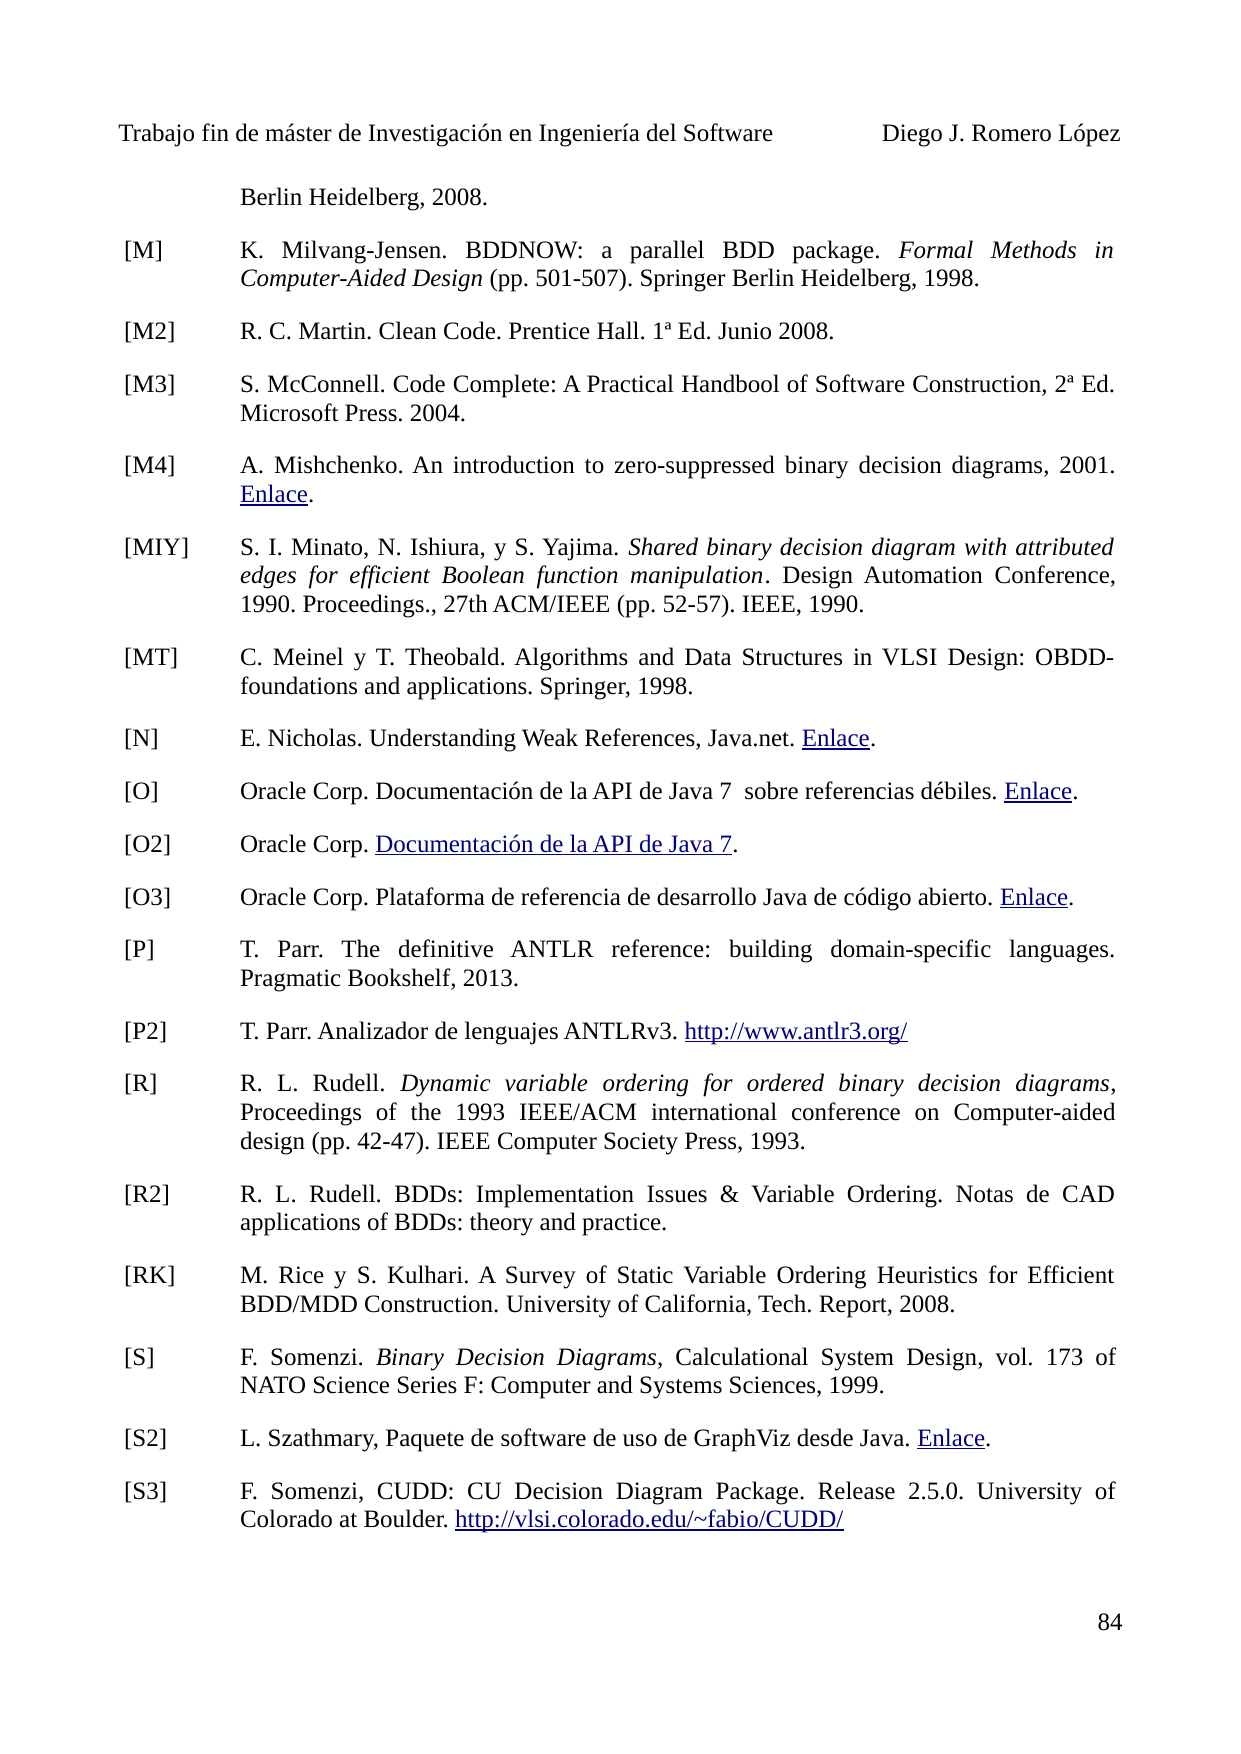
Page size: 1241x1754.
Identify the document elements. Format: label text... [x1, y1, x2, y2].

table_cell [N] [118, 718, 234, 771]
table_cell [P2] [118, 1010, 234, 1063]
table_cell [118, 176, 234, 229]
table_cell Oracle Corp. Documentación de la API de Java 7. [234, 823, 1122, 876]
table_cell [O3] [118, 876, 234, 929]
table_cell [M2] [118, 311, 234, 363]
table_cell [S] [118, 1336, 234, 1417]
table_cell R. L. Rudell. Dynamic variable ordering for ordered binary decision diagrams, Proceedings of the 1993 IEEE/ACM international conference on Computer-aided design (pp. 42-47). IEEE Computer Society Press, 1993. [234, 1063, 1122, 1173]
table_cell F. Somenzi. Binary Decision Diagrams, Calculational System Design, vol. 173 of NATO Science Series F: Computer and Systems Sciences, 1999. [234, 1336, 1122, 1417]
table_cell S. McConnell. Code Complete: A Practical Handbool of Software Construction, 2ª Ed. Microsoft Press. 2004. [234, 363, 1122, 445]
table_cell M. Rice y S. Kulhari. A Survey of Static Variable Ordering Heuristics for Efficient BDD/MDD Construction. University of California, Tech. Report, 2008. [234, 1255, 1122, 1336]
table_cell K. Milvang-Jensen. BDDNOW: a parallel BDD package. Formal Methods in Computer-Aided Design (pp. 501-507). Springer Berlin Heidelberg, 1998. [234, 229, 1122, 311]
table_cell C. Meinel y T. Theobald. Algorithms and Data Structures in VLSI Design: OBDD-foundations and applications. Springer, 1998. [234, 636, 1122, 718]
table_cell [M3] [118, 363, 234, 445]
table_cell T. Parr. Analizador de lenguajes ANTLRv3. http://www.antlr3.org/ [234, 1010, 1122, 1063]
table_cell [M4] [118, 445, 234, 526]
table_cell [S2] [118, 1418, 234, 1470]
table_cell R. L. Rudell. BDDs: Implementation Issues & Variable Ordering. Notas de CAD applications of BDDs: theory and practice. [234, 1173, 1122, 1254]
table_cell [O] [118, 771, 234, 823]
table_cell [MIY] [118, 526, 234, 636]
table_cell L. Szathmary, Paquete de software de uso de GraphViz desde Java. Enlace. [234, 1418, 1122, 1470]
table_cell T. Parr. The definitive ANTLR reference: building domain-specific languages. Pragmatic Bookshelf, 2013. [234, 929, 1122, 1010]
table_cell R. C. Martin. Clean Code. Prentice Hall. 1ª Ed. Junio 2008. [234, 311, 1122, 363]
table_cell F. Somenzi, CUDD: CU Decision Diagram Package. Release 2.5.0. University of Colorado at Boulder. http://vlsi.colorado.edu/~fabio/CUDD/ [234, 1470, 1122, 1552]
table_cell [M] [118, 229, 234, 311]
table_cell [R] [118, 1063, 234, 1173]
table_cell A. Mishchenko. An introduction to zero-suppressed binary decision diagrams, 2001. Enlace. [234, 445, 1122, 526]
table_cell S. I. Minato, N. Ishiura, y S. Yajima. Shared binary decision diagram with attributed edges for efficient Boolean function manipulation. Design Automation Conference, 1990. Proceedings., 27th ACM/IEEE (pp. 52-57). IEEE, 1990. [234, 526, 1122, 636]
table_cell Berlin Heidelberg, 2008. [234, 176, 1122, 229]
table_cell [P] [118, 929, 234, 1010]
table_cell [R2] [118, 1173, 234, 1254]
table_cell E. Nicholas. Understanding Weak References, Java.net. Enlace. [234, 718, 1122, 771]
table_cell [S3] [118, 1470, 234, 1552]
table_cell [MT] [118, 636, 234, 718]
table_cell Oracle Corp. Plataforma de referencia de desarrollo Java de código abierto. Enlace. [234, 876, 1122, 929]
table_cell [RK] [118, 1255, 234, 1336]
table_cell Oracle Corp. Documentación de la API de Java 7 sobre referencias débiles. Enlace. [234, 771, 1122, 823]
table_cell [O2] [118, 823, 234, 876]
